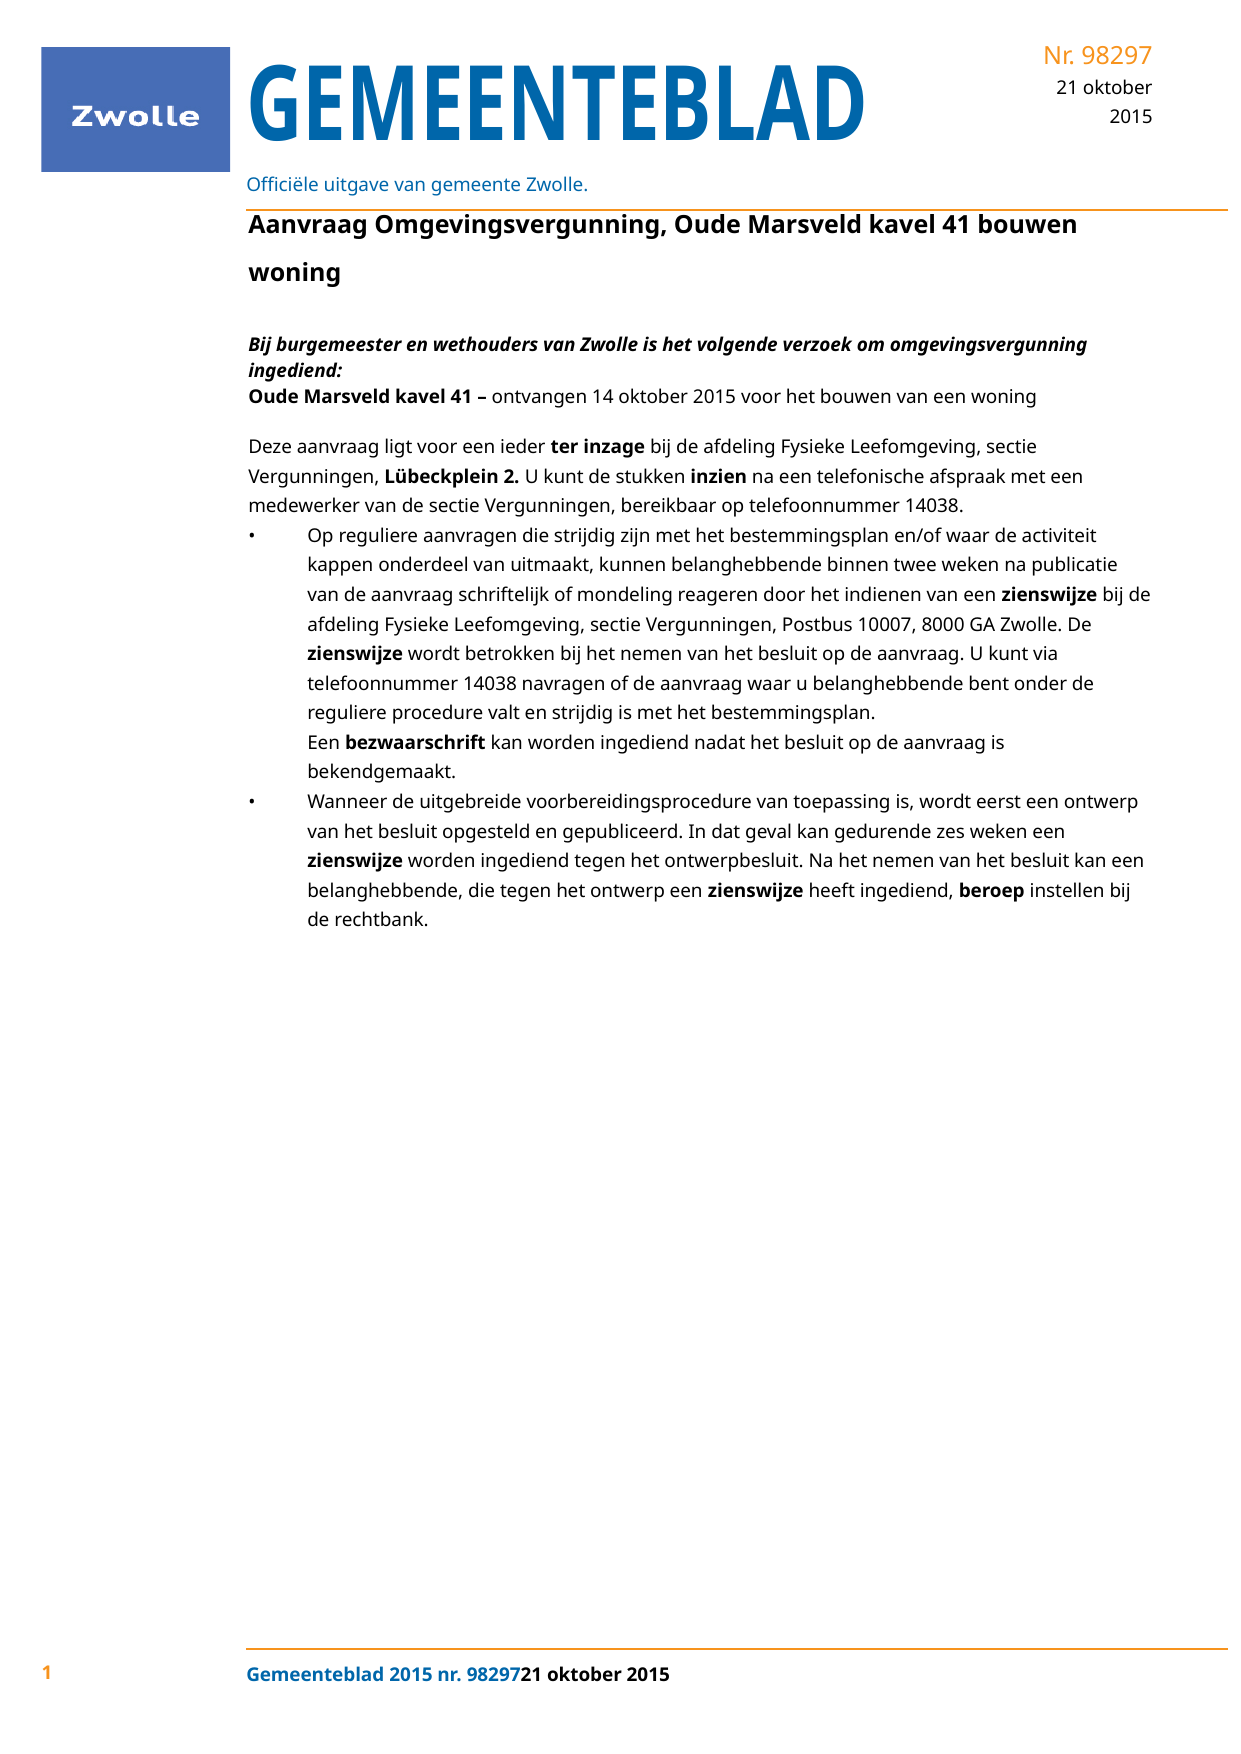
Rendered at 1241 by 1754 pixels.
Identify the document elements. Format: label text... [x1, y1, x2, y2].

text Oude Marsveld kavel 41 – ontvangen 14 oktober 2015 voor het bouwen van een woning [248, 383, 1152, 409]
text Bij burgemeester en wethouders van Zwolle is het volgende verzoek om omgevingsvergunning ingediend: [248, 331, 1152, 383]
text Deze aanvraag ligt voor een ieder ter inzage bij de afdeling Fysieke Leefomgeving, sectie Vergunningen, Lübeckplein 2. U kunt de stukken inzien na een telefonische afspraak met een medewerker van de sectie Vergunningen, bereikbaar op telefoonnummer 14038. [248, 433, 1152, 518]
list Een bezwaarschrift kan worden ingediend nadat het besluit op de aanvraag is bekendgemaakt. [248, 729, 1152, 784]
list Wanneer de uitgebreide voorbereidingsprocedure van toepassing is, wordt eerst een ontwerp van het besluit opgesteld en gepubliceerd. In dat geval kan gedurende zes weken een zienswijze worden ingediend tegen het ontwerpbesluit. Na het nemen van het besluit kan een belanghebbende, die tegen het ontwerp een zienswijze heeft ingediend, beroep instellen bij de rechtbank. [248, 788, 1152, 932]
text Aanvraag Omgevingsvergunning, Oude Marsveld kavel 41 bouwen woning [248, 211, 1152, 288]
list Op reguliere aanvragen die strijdig zijn met het bestemmingsplan en/of waar de activiteit kappen onderdeel van uitmaakt, kunnen belanghebbende binnen twee weken na publicatie van de aanvraag schriftelijk of mondeling reageren door het indienen van een zienswijze bij de afdeling Fysieke Leefomgeving, sectie Vergunningen, Postbus 10007, 8000 GA Zwolle. De zienswijze wordt betrokken bij het nemen van het besluit op de aanvraag. U kunt via telefoonnummer 14038 navragen of de aanvraag waar u belanghebbende bent onder de reguliere procedure valt en strijdig is met het bestemmingsplan. [248, 522, 1152, 725]
picture [41, 47, 231, 172]
